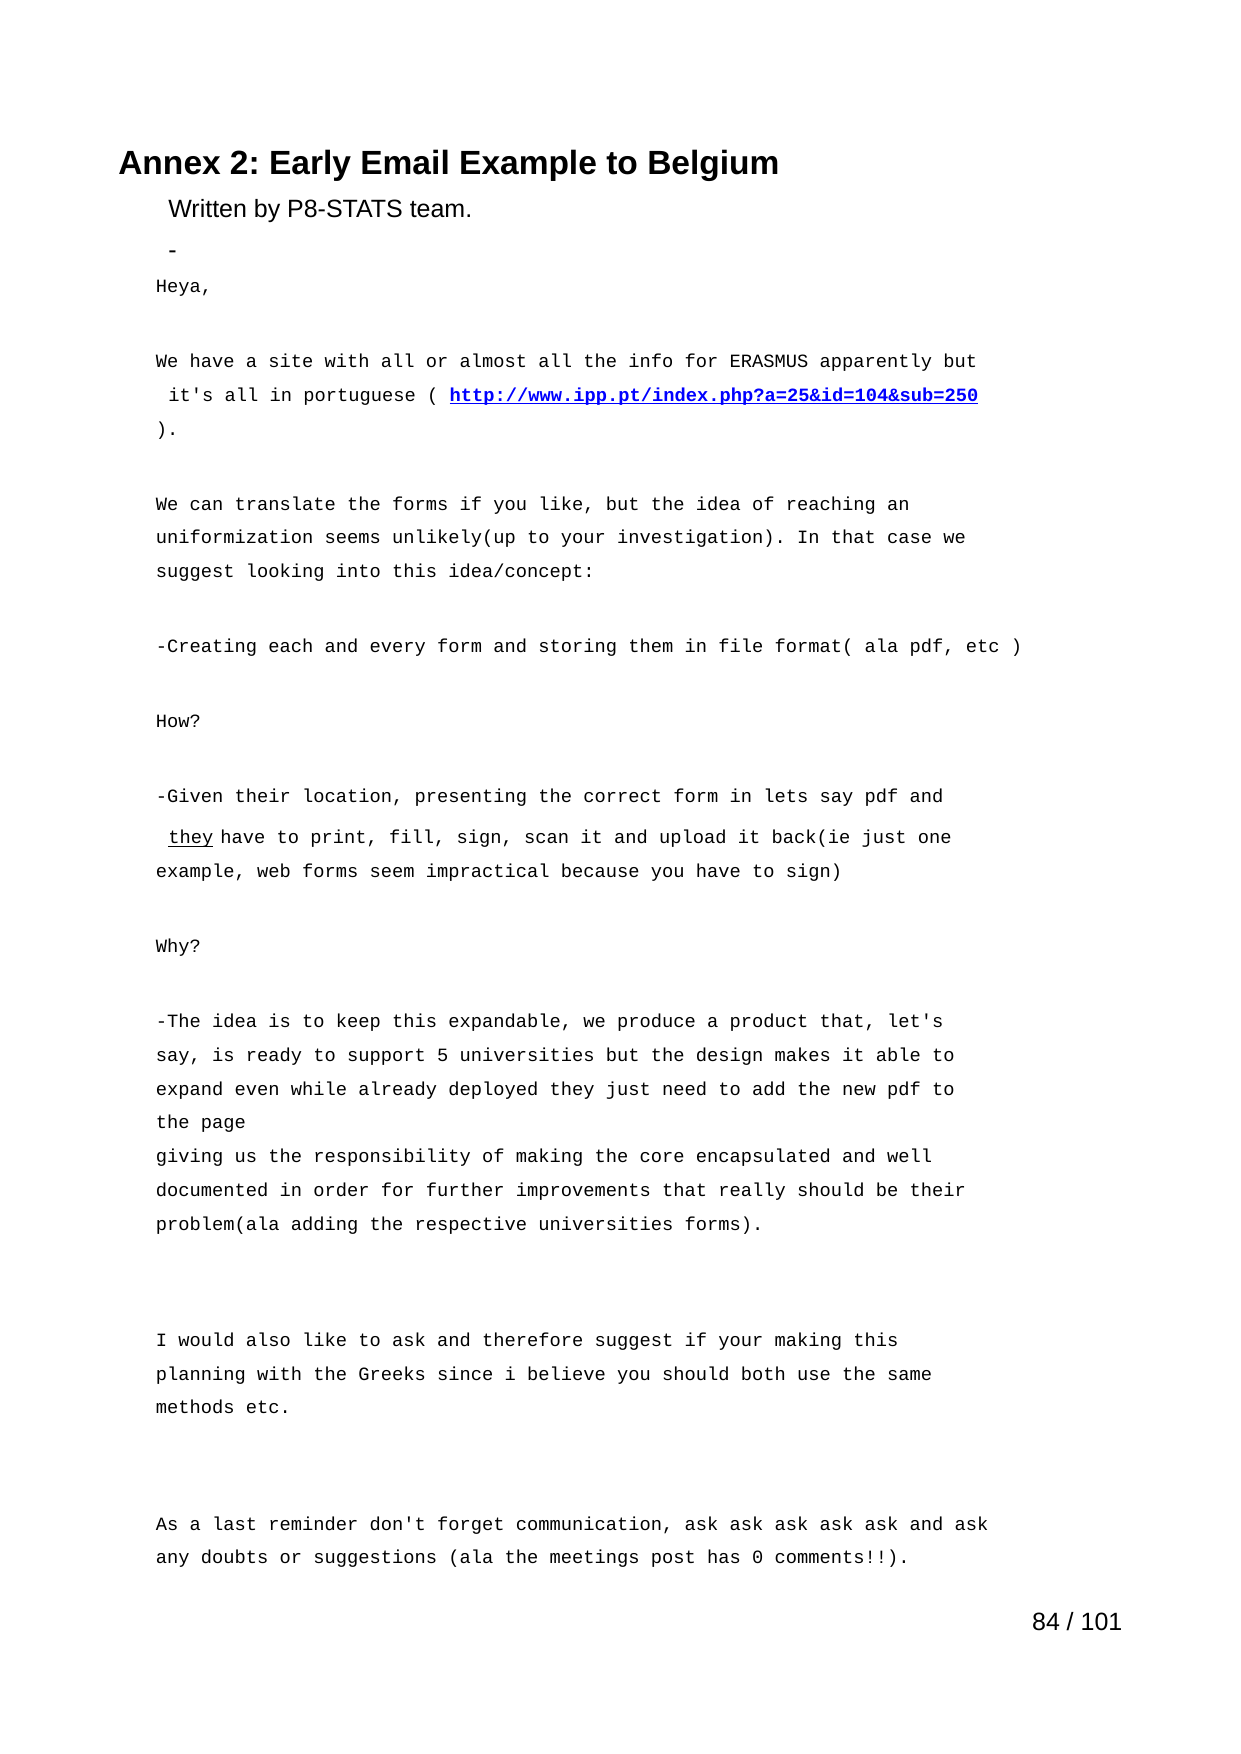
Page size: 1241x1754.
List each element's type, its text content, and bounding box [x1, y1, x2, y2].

text problem(ala adding the respective universities forms). [118, 1214, 1122, 1236]
text expand even while already deployed they just need to add the new pdf to [118, 1079, 1122, 1101]
text giving us the responsibility of making the core encapsulated and well [118, 1147, 1122, 1168]
text -Creating each and every form and storing them in file format( ala pdf, etc ) [118, 637, 1122, 658]
text -The idea is to keep this expandable, we produce a product that, let's [118, 1012, 1122, 1033]
text it's all in portuguese ( http://www.ipp.pt/index.php?a=25&id=104&sub=250 [118, 386, 1122, 407]
text the page [118, 1113, 1122, 1134]
text Written by P8-STATS team. [118, 194, 1122, 223]
text We can translate the forms if you like, but the idea of reaching an [118, 494, 1122, 516]
text uniformization seems unlikely(up to your investigation). In that case we [118, 528, 1122, 549]
text - [118, 236, 1122, 264]
text planning with the Greeks since i believe you should both use the same [118, 1364, 1122, 1386]
text suggest looking into this idea/concept: [118, 562, 1122, 583]
text they have to print, fill, sign, scan it and upload it back(ie just one [118, 821, 1122, 849]
text methods etc. [118, 1398, 1122, 1419]
text ). [118, 419, 1122, 441]
subtitle Annex 2: Early Email Example to Belgium [118, 143, 1122, 182]
text We have a site with all or almost all the info for ERASMUS apparently but [118, 352, 1122, 373]
text -Given their location, presenting the correct form in lets say pdf and [118, 787, 1122, 808]
text As a last reminder don't forget communication, ask ask ask ask ask and ask [118, 1514, 1122, 1536]
text I would also like to ask and therefore suggest if your making this [118, 1331, 1122, 1352]
text example, web forms seem impractical because you have to sign) [118, 862, 1122, 883]
text How? [118, 712, 1122, 733]
text any doubts or suggestions (ala the meetings post has 0 comments!!). [118, 1548, 1122, 1569]
text say, is ready to support 5 universities but the design makes it able to [118, 1046, 1122, 1067]
text documented in order for further improvements that really should be their [118, 1181, 1122, 1202]
text Heya, [118, 277, 1122, 298]
text Why? [118, 937, 1122, 958]
